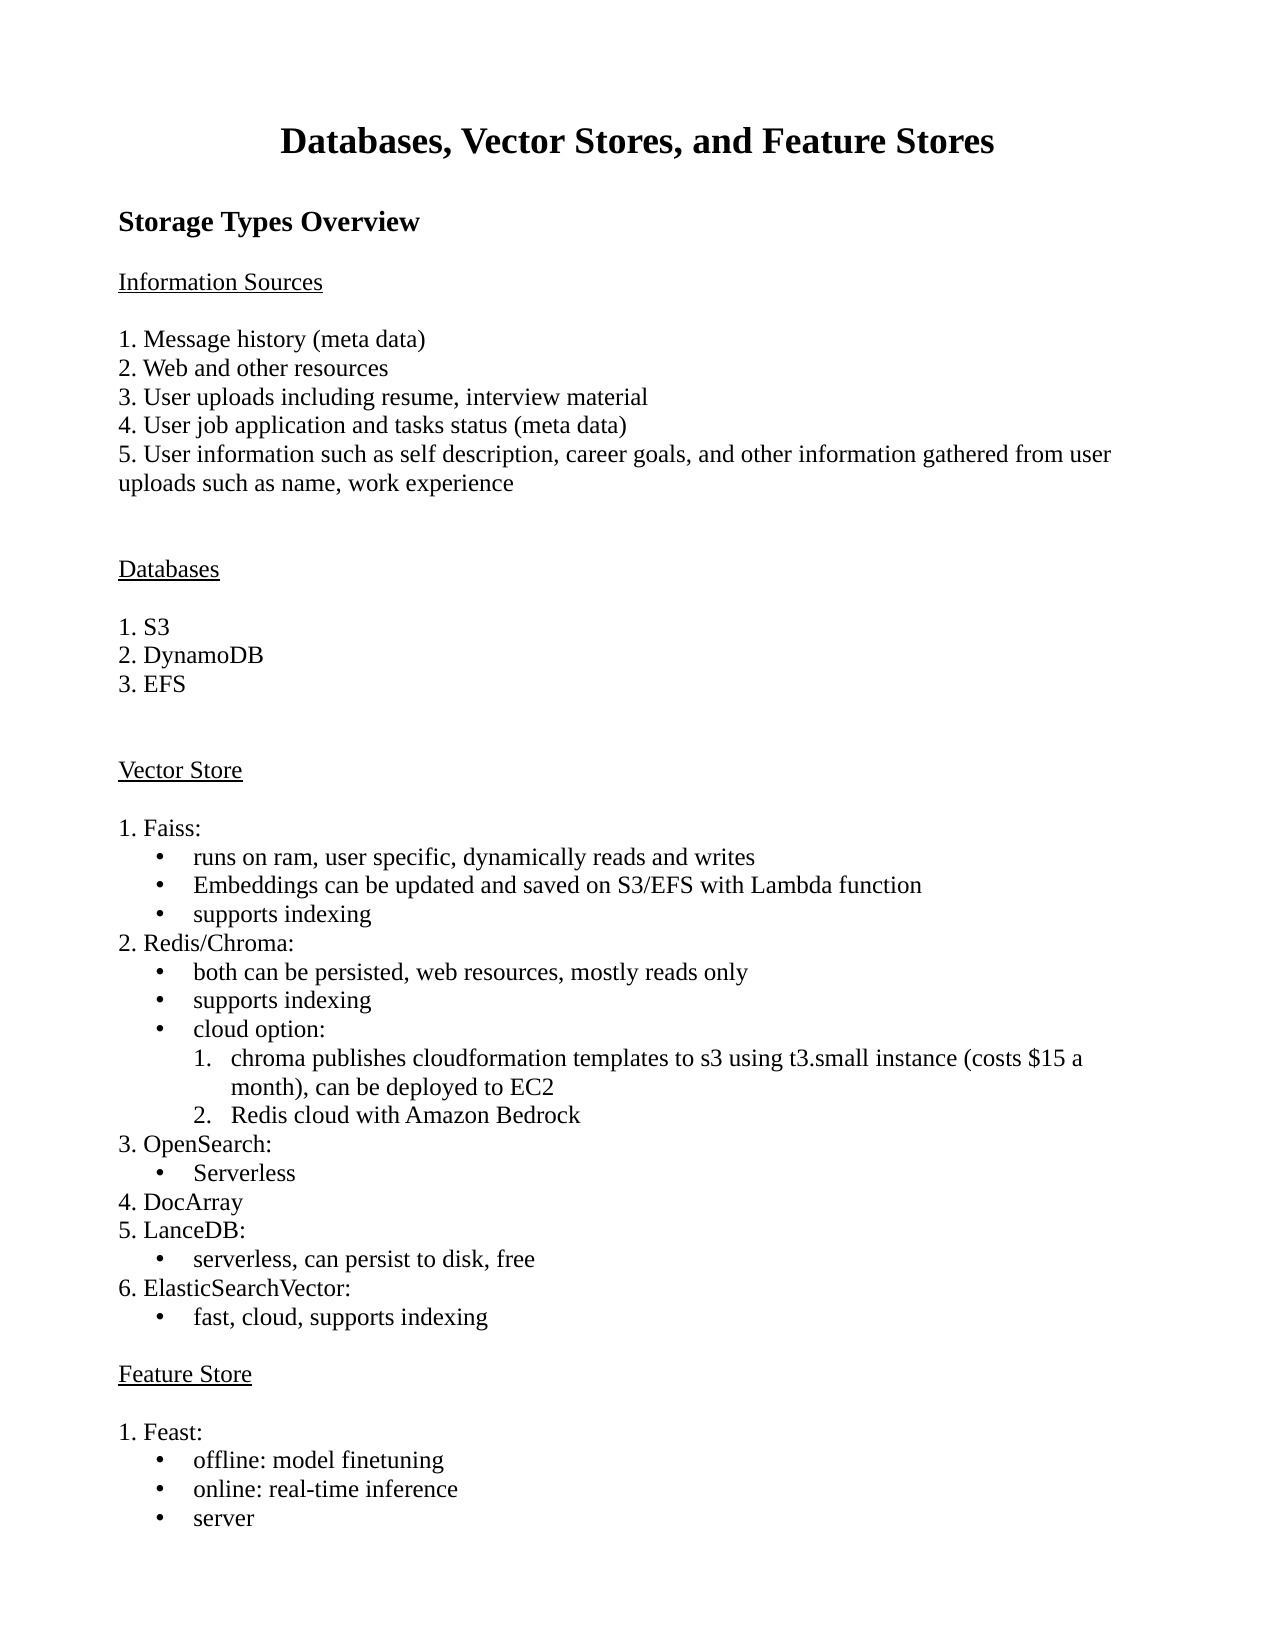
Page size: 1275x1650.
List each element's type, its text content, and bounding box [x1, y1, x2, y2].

list fast, cloud, supports indexing [156, 1302, 1157, 1330]
text Vector Store [118, 755, 1157, 784]
text 3. EFS [118, 669, 1157, 698]
text 1. S3 [118, 612, 1157, 640]
text 2. DynamoDB [118, 640, 1157, 669]
list supports indexing [156, 985, 1157, 1014]
text Feature Store [118, 1359, 1157, 1388]
list chroma publishes cloudformation templates to s3 using t3.small instance (costs $15 a month), can be deployed to EC2 [193, 1043, 1157, 1100]
text 4. DocArray [118, 1187, 1157, 1215]
text 5. User information such as self description, career goals, and other information gathered from user uploads such as name, work experience [118, 439, 1157, 497]
list Redis cloud with Amazon Bedrock [193, 1100, 1157, 1129]
list Embeddings can be updated and saved on S3/EFS with Lambda function [156, 870, 1157, 899]
text 6. ElasticSearchVector: [118, 1273, 1157, 1302]
text 4. User job application and tasks status (meta data) [118, 410, 1157, 439]
text Databases [118, 554, 1157, 583]
text 2. Web and other resources [118, 353, 1157, 382]
list cloud option: [156, 1014, 1157, 1043]
text 5. LanceDB: [118, 1215, 1157, 1244]
list Serverless [156, 1158, 1157, 1187]
list supports indexing [156, 899, 1157, 928]
list offline: model finetuning [156, 1445, 1157, 1474]
text 1. Message history (meta data) [118, 324, 1157, 353]
list online: real-time inference [156, 1474, 1157, 1503]
list runs on ram, user specific, dynamically reads and writes [156, 842, 1157, 870]
list both can be persisted, web resources, mostly reads only [156, 957, 1157, 985]
text Storage Types Overview [118, 204, 1157, 238]
text 3. User uploads including resume, interview material [118, 382, 1157, 410]
text 3. OpenSearch: [118, 1129, 1157, 1158]
text 2. Redis/Chroma: [118, 928, 1157, 957]
text 1. Feast: [118, 1417, 1157, 1445]
list server [156, 1503, 1157, 1532]
list serverless, can persist to disk, free [156, 1244, 1157, 1273]
text 1. Faiss: [118, 813, 1157, 842]
text Databases, Vector Stores, and Feature Stores [118, 118, 1157, 161]
text Information Sources [118, 267, 1157, 295]
